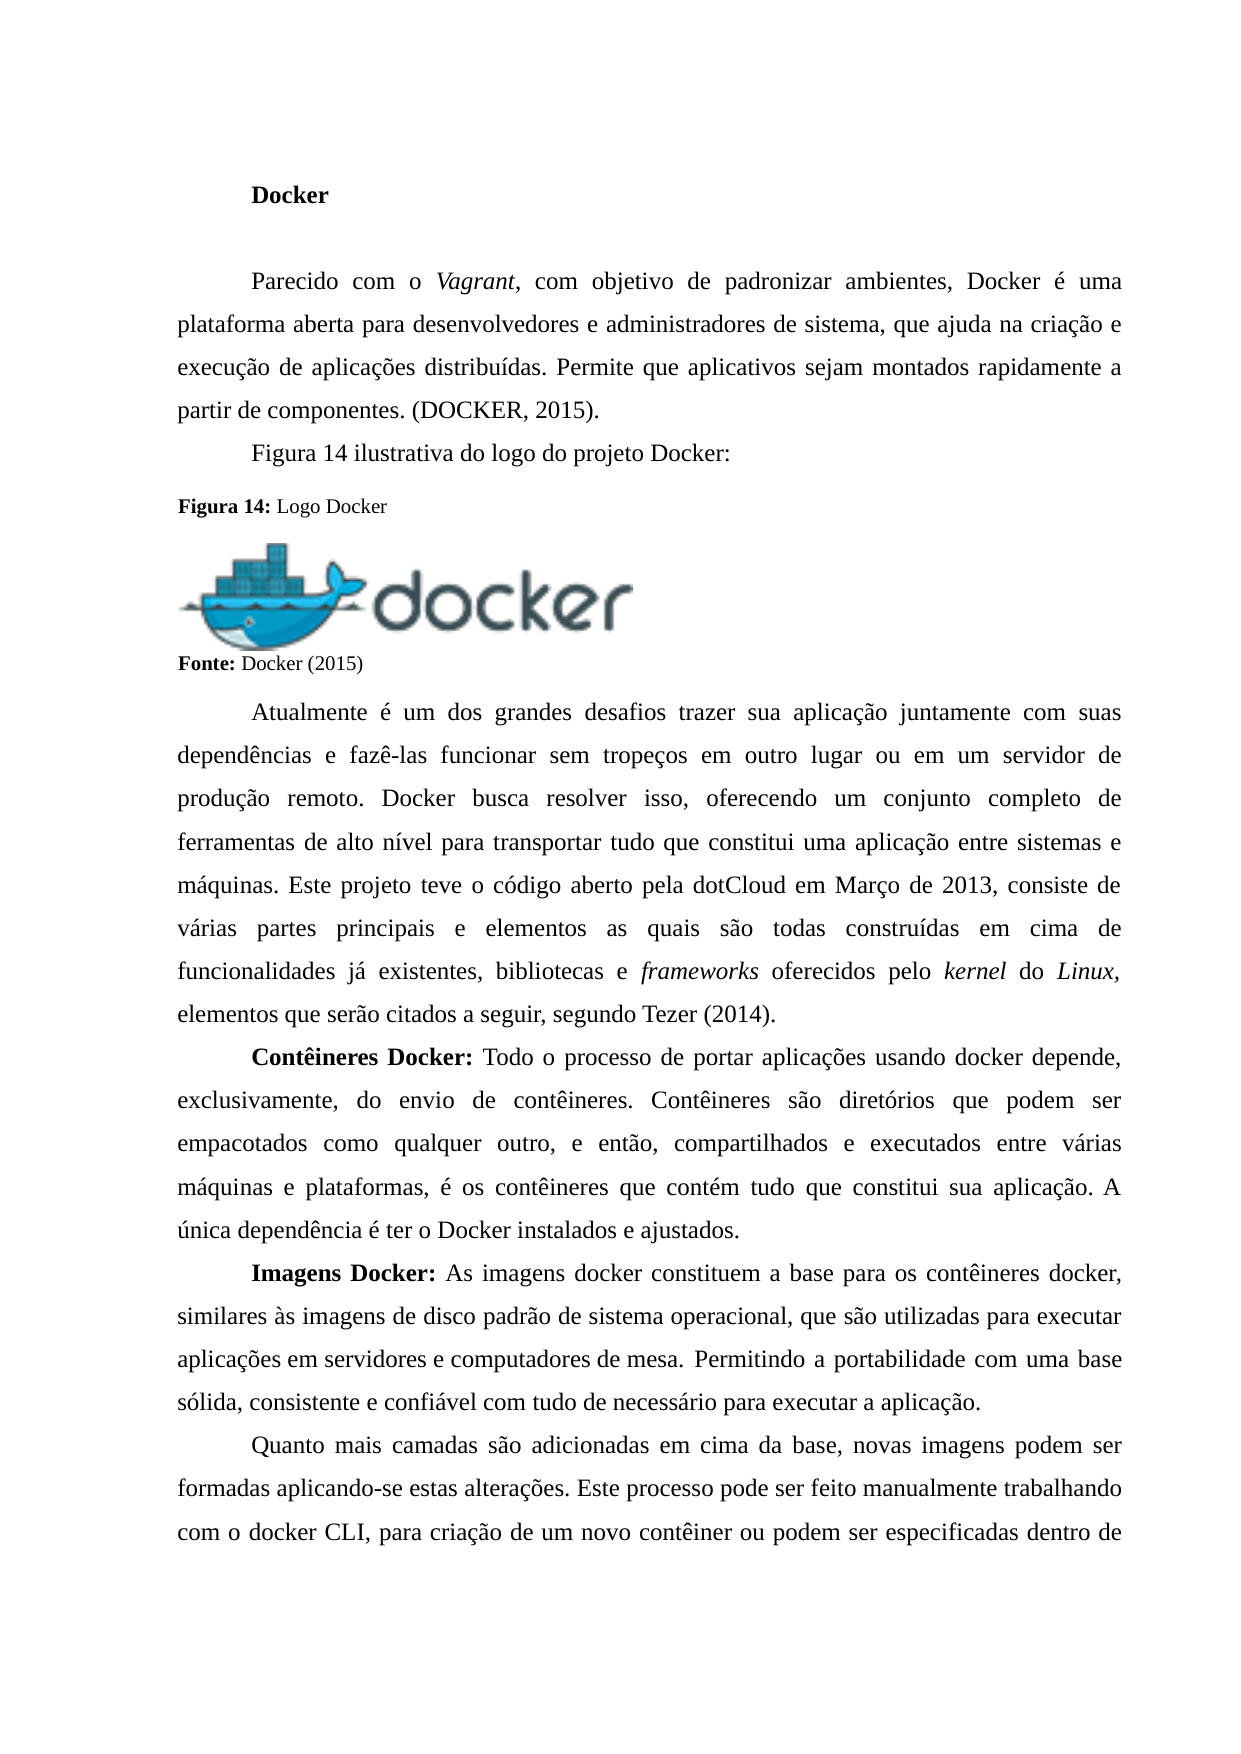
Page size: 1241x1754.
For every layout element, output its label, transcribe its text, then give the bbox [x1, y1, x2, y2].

text Figura 14: Logo Docker [178, 494, 633, 518]
text Atualmente é um dos grandes desafios trazer sua aplicação juntamente com suas dependências e fazê-las funcionar sem tropeços em outro lugar ou em um servidor de produção remoto. Docker busca resolver isso, oferecendo um conjunto completo de ferramentas de alto nível para transportar tudo que constitui uma aplicação entre sistemas e máquinas. Este projeto teve o código aberto pela dotCloud em Março de 2013, consiste de várias partes principais e elementos as quais são todas construídas em cima de funcionalidades já existentes, bibliotecas e frameworks oferecidos pelo kernel do Linux, elementos que serão citados a seguir, segundo Tezer (2014). [177, 697, 1122, 1028]
text Fonte: Docker (2015) [178, 651, 633, 674]
text Figura 14 ilustrativa do logo do projeto Docker: [177, 438, 1122, 467]
text Imagens Docker: As imagens docker constituem a base para os contêineres docker, similares às imagens de disco padrão de sistema operacional, que são utilizadas para executar aplicações em servidores e computadores de mesa. Permitindo a portabilidade com uma base sólida, consistente e confiável com tudo de necessário para executar a aplicação. [177, 1258, 1122, 1416]
text Parecido com o Vagrant, com objetivo de padronizar ambientes, Docker é uma plataforma aberta para desenvolvedores e administradores de sistema, que ajuda na criação e execução de aplicações distribuídas. Permite que aplicativos sejam montados rapidamente a partir de componentes. (DOCKER, 2015). [177, 266, 1122, 424]
picture [177, 543, 634, 651]
text Contêineres Docker: Todo o processo de portar aplicações usando docker depende, exclusivamente, do envio de contêineres. Contêineres são diretórios que podem ser empacotados como qualquer outro, e então, compartilhados e executados entre várias máquinas e plataformas, é os contêineres que contém tudo que constitui sua aplicação. A única dependência é ter o Docker instalados e ajustados. [177, 1042, 1122, 1243]
text Quanto mais camadas são adicionadas em cima da base, novas imagens podem ser formadas aplicando-se estas alterações. Este processo pode ser feito manualmente trabalhando com o docker CLI, para criação de um novo contêiner ou podem ser especificadas dentro de [177, 1430, 1122, 1545]
text Docker [177, 180, 1122, 208]
